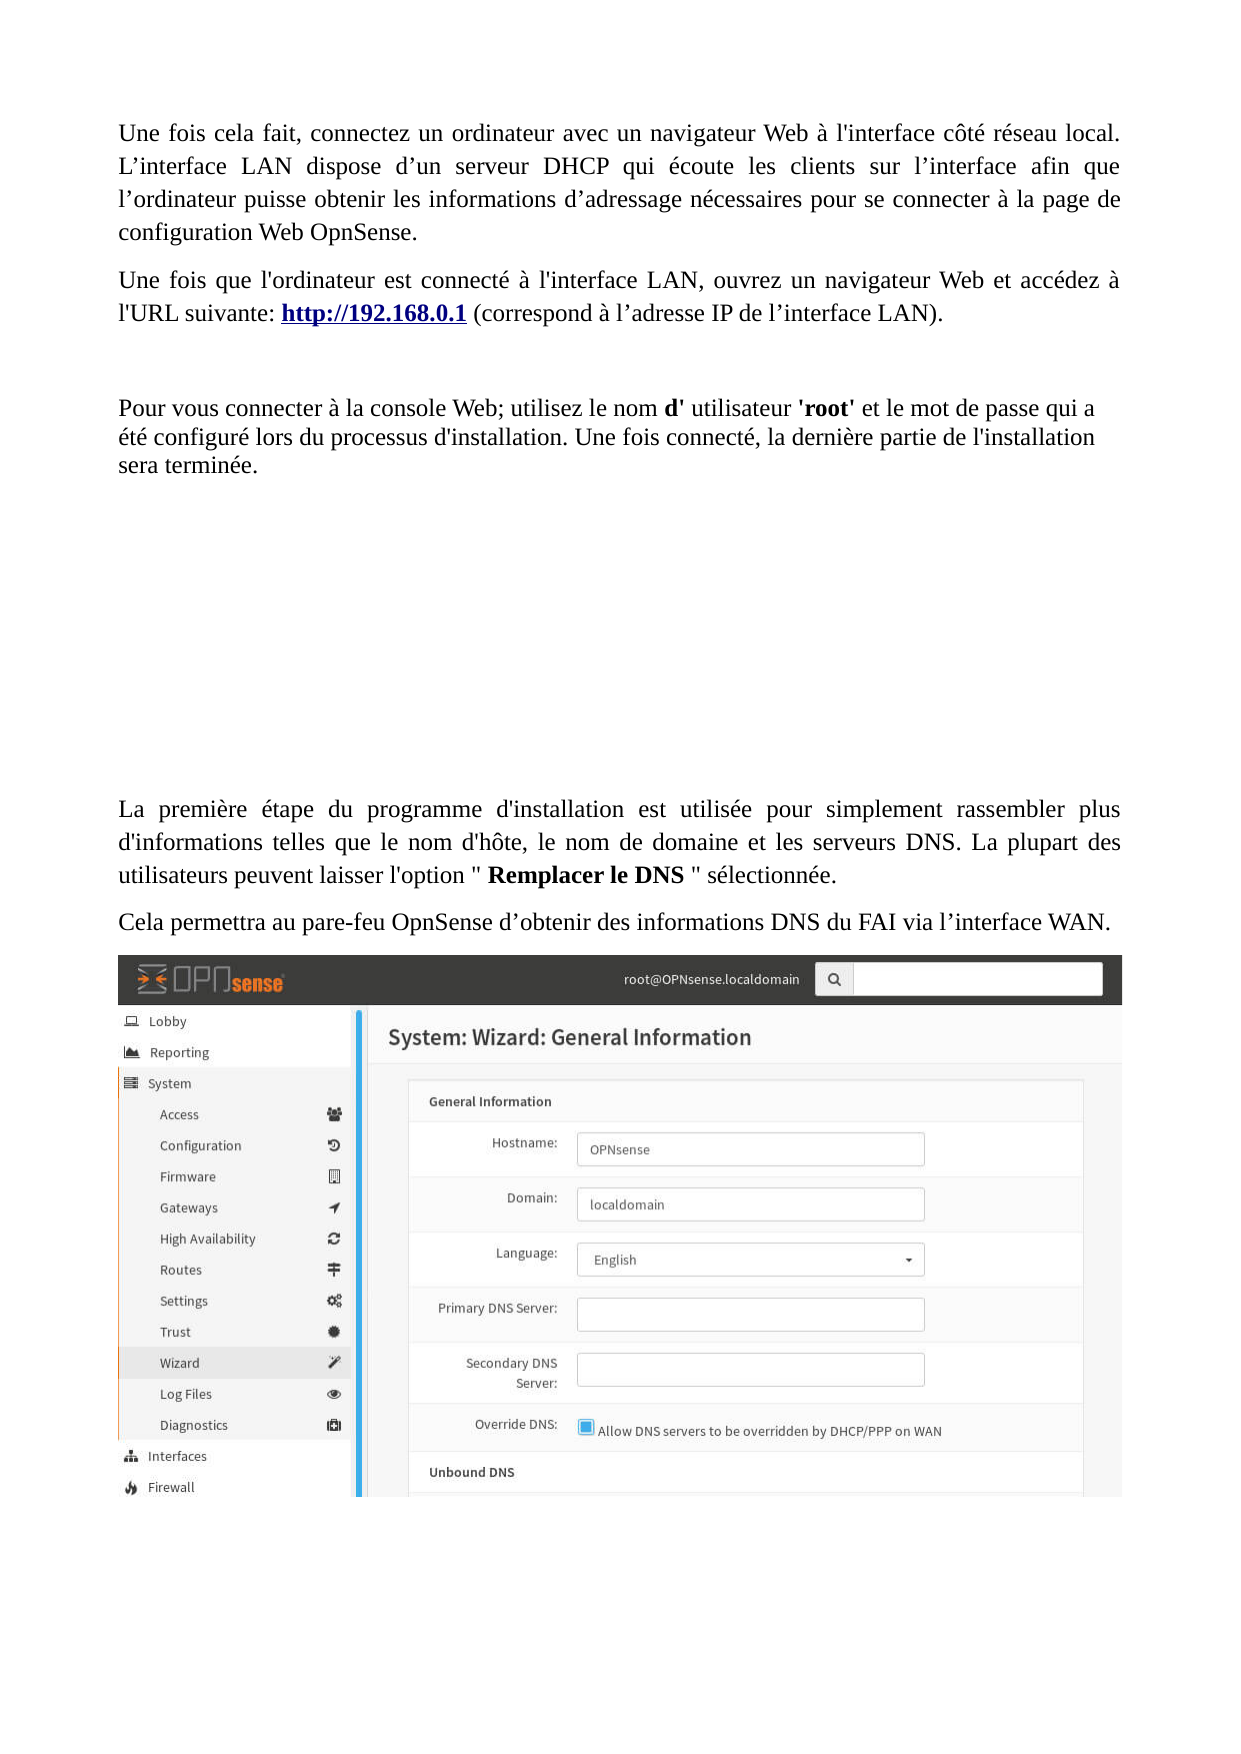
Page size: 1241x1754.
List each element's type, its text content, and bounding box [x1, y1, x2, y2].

text Une fois cela fait, connectez un ordinateur avec un navigateur Web à l'interface côté réseau local. L’interface LAN dispose d’un serveur DHCP qui écoute les clients sur l’interface afin que l’ordinateur puisse obtenir les informations d’adressage nécessaires pour se connecter à la page de configuration Web OpnSense. [118, 118, 1122, 246]
text Cela permettra au pare-feu OpnSense d’obtenir des informations DNS du FAI via l’interface WAN. [118, 907, 1122, 936]
text Une fois que l'ordinateur est connecté à l'interface LAN, ouvrez un navigateur Web et accédez à l'URL suivante: http://192.168.0.1 (correspond à l’adresse IP de l’interface LAN). [118, 265, 1122, 327]
text Pour vous connecter à la console Web; utilisez le nom d' utilisateur 'root' et le mot de passe qui a été configuré lors du processus d'installation. Une fois connecté, la dernière partie de l'installation sera terminée. [118, 393, 1122, 479]
text La première étape du programme d'installation est utilisée pour simplement rassembler plus d'informations telles que le nom d'hôte, le nom de domaine et les serveurs DNS. La plupart des utilisateurs peuvent laisser l'option " Remplacer le DNS " sélectionnée. [118, 794, 1122, 888]
picture [118, 955, 1123, 1497]
